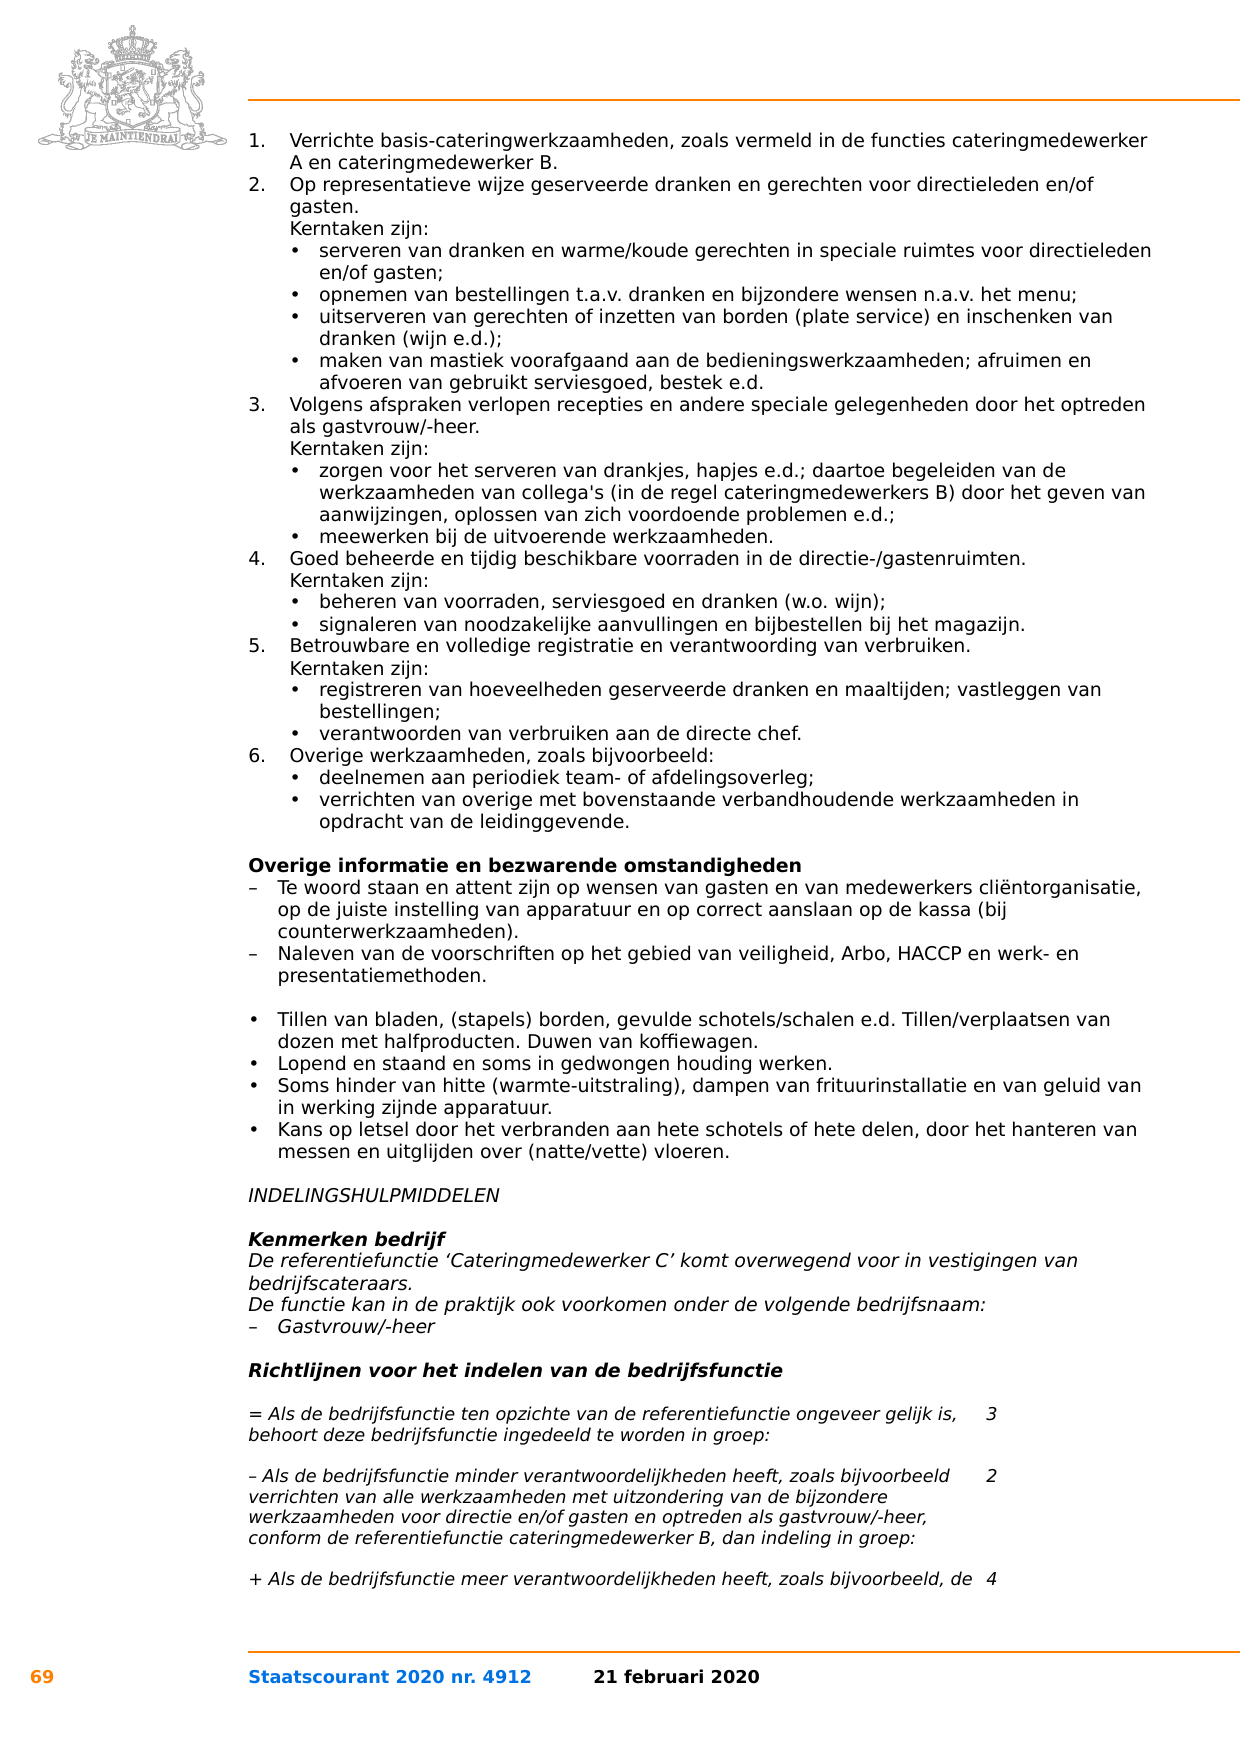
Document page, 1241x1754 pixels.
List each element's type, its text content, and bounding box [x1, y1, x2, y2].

text • uitserveren van gerechten of inzetten van borden (plate service) en inschenken van dranken (wijn e.d.); [289, 306, 1163, 350]
text • deelnemen aan periodiek team- of afdelingsoverleg; [289, 767, 1163, 789]
text 3. Volgens afspraken verlopen recepties en andere speciale gelegenheden door het optreden als gastvrouw/-heer. [248, 394, 1163, 438]
picture [38, 25, 227, 150]
text Kerntaken zijn: [289, 438, 1163, 459]
text • Kans op letsel door het verbranden aan hete schotels of hete delen, door het hanteren van messen en uitglijden over (natte/vette) vloeren. [248, 1119, 1163, 1163]
text 2. Op representatieve wijze geserveerde dranken en gerechten voor directieleden en/of gasten. [248, 174, 1163, 218]
text – Gastvrouw/-heer [248, 1316, 1163, 1338]
table_cell [248, 1549, 980, 1569]
text • verantwoorden van verbruiken aan de directe chef. [289, 723, 1163, 745]
text 6. Overige werkzaamheden, zoals bijvoorbeeld: [248, 745, 1163, 767]
text • registreren van hoeveelheden geserveerde dranken en maaltijden; vastleggen van bestellingen; [289, 679, 1163, 723]
table_header 3 [980, 1404, 1163, 1445]
text 1. Verrichte basis-cateringwerkzaamheden, zoals vermeld in de functies cateringmedewerker A en cateringmedewerker B. [248, 130, 1163, 174]
text • Tillen van bladen, (stapels) borden, gevulde schotels/schalen e.d. Tillen/verplaatsen van dozen met halfproducten. Duwen van koffiewagen. [248, 1009, 1163, 1053]
text Kenmerken bedrijf [248, 1228, 1163, 1250]
text Overige informatie en bezwarende omstandigheden [248, 855, 1163, 877]
text – Naleven van de voorschriften op het gebied van veiligheid, Arbo, HACCP en werk- en presentatiemethoden. [248, 943, 1163, 987]
table_cell 4 [980, 1569, 1163, 1590]
table_cell + Als de bedrijfsfunctie meer verantwoordelijkheden heeft, zoals bijvoorbeeld, de [248, 1569, 980, 1590]
text 5. Betrouwbare en volledige registratie en verantwoording van verbruiken. [248, 635, 1163, 657]
text • serveren van dranken en warme/koude gerechten in speciale ruimtes voor directieleden en/of gasten; [289, 240, 1163, 284]
text – Te woord staan en attent zijn op wensen van gasten en van medewerkers cliëntorganisatie, op de juiste instelling van apparatuur en op correct aanslaan op de kassa (bij counterwerkzaamheden). [248, 877, 1163, 943]
table_cell – Als de bedrijfsfunctie minder verantwoordelijkheden heeft, zoals bijvoorbeeld verrichten van alle werkzaamheden met uitzondering van de bijzondere werkzaamheden voor directie en/of gasten en optreden als gastvrouw/-heer, conform de referentiefunctie cateringmedewerker B, dan indeling in groep: [248, 1466, 980, 1548]
text • signaleren van noodzakelijke aanvullingen en bijbestellen bij het magazijn. [289, 613, 1163, 635]
text De functie kan in de praktijk ook voorkomen onder de volgende bedrijfsnaam: [248, 1294, 1163, 1316]
text • beheren van voorraden, serviesgoed en dranken (w.o. wijn); [289, 591, 1163, 613]
table_cell [980, 1445, 1163, 1466]
text Kerntaken zijn: [289, 569, 1163, 591]
text Richtlijnen voor het indelen van de bedrijfsfunctie [248, 1360, 1163, 1382]
text De referentiefunctie ‘Cateringmedewerker C’ komt overwegend voor in vestigingen van bedrijfscateraars. [248, 1250, 1163, 1294]
table_cell 2 [980, 1466, 1163, 1548]
table_header = Als de bedrijfsfunctie ten opzichte van de referentiefunctie ongeveer gelijk is, behoort deze bedrijfsfunctie ingedeeld te worden in groep: [248, 1404, 980, 1445]
text • verrichten van overige met bovenstaande verbandhoudende werkzaamheden in opdracht van de leidinggevende. [289, 789, 1163, 833]
table_cell [248, 1445, 980, 1466]
text • Lopend en staand en soms in gedwongen houding werken. [248, 1053, 1163, 1075]
text • Soms hinder van hitte (warmte-uitstraling), dampen van frituurinstallatie en van geluid van in werking zijnde apparatuur. [248, 1075, 1163, 1119]
text • zorgen voor het serveren van drankjes, hapjes e.d.; daartoe begeleiden van de werkzaamheden van collega's (in de regel cateringmedewerkers B) door het geven van aanwijzingen, oplossen van zich voordoende problemen e.d.; [289, 459, 1163, 526]
text • meewerken bij de uitvoerende werkzaamheden. [289, 526, 1163, 547]
subtitle INDELINGSHULPMIDDELEN [248, 1184, 1163, 1207]
text 4. Goed beheerde en tijdig beschikbare voorraden in de directie-/gastenruimten. [248, 547, 1163, 569]
text • opnemen van bestellingen t.a.v. dranken en bijzondere wensen n.a.v. het menu; [289, 284, 1163, 306]
table_cell [980, 1549, 1163, 1569]
text Kerntaken zijn: [289, 218, 1163, 240]
text Kerntaken zijn: [289, 657, 1163, 679]
text • maken van mastiek voorafgaand aan de bedieningswerkzaamheden; afruimen en afvoeren van gebruikt serviesgoed, bestek e.d. [289, 350, 1163, 394]
